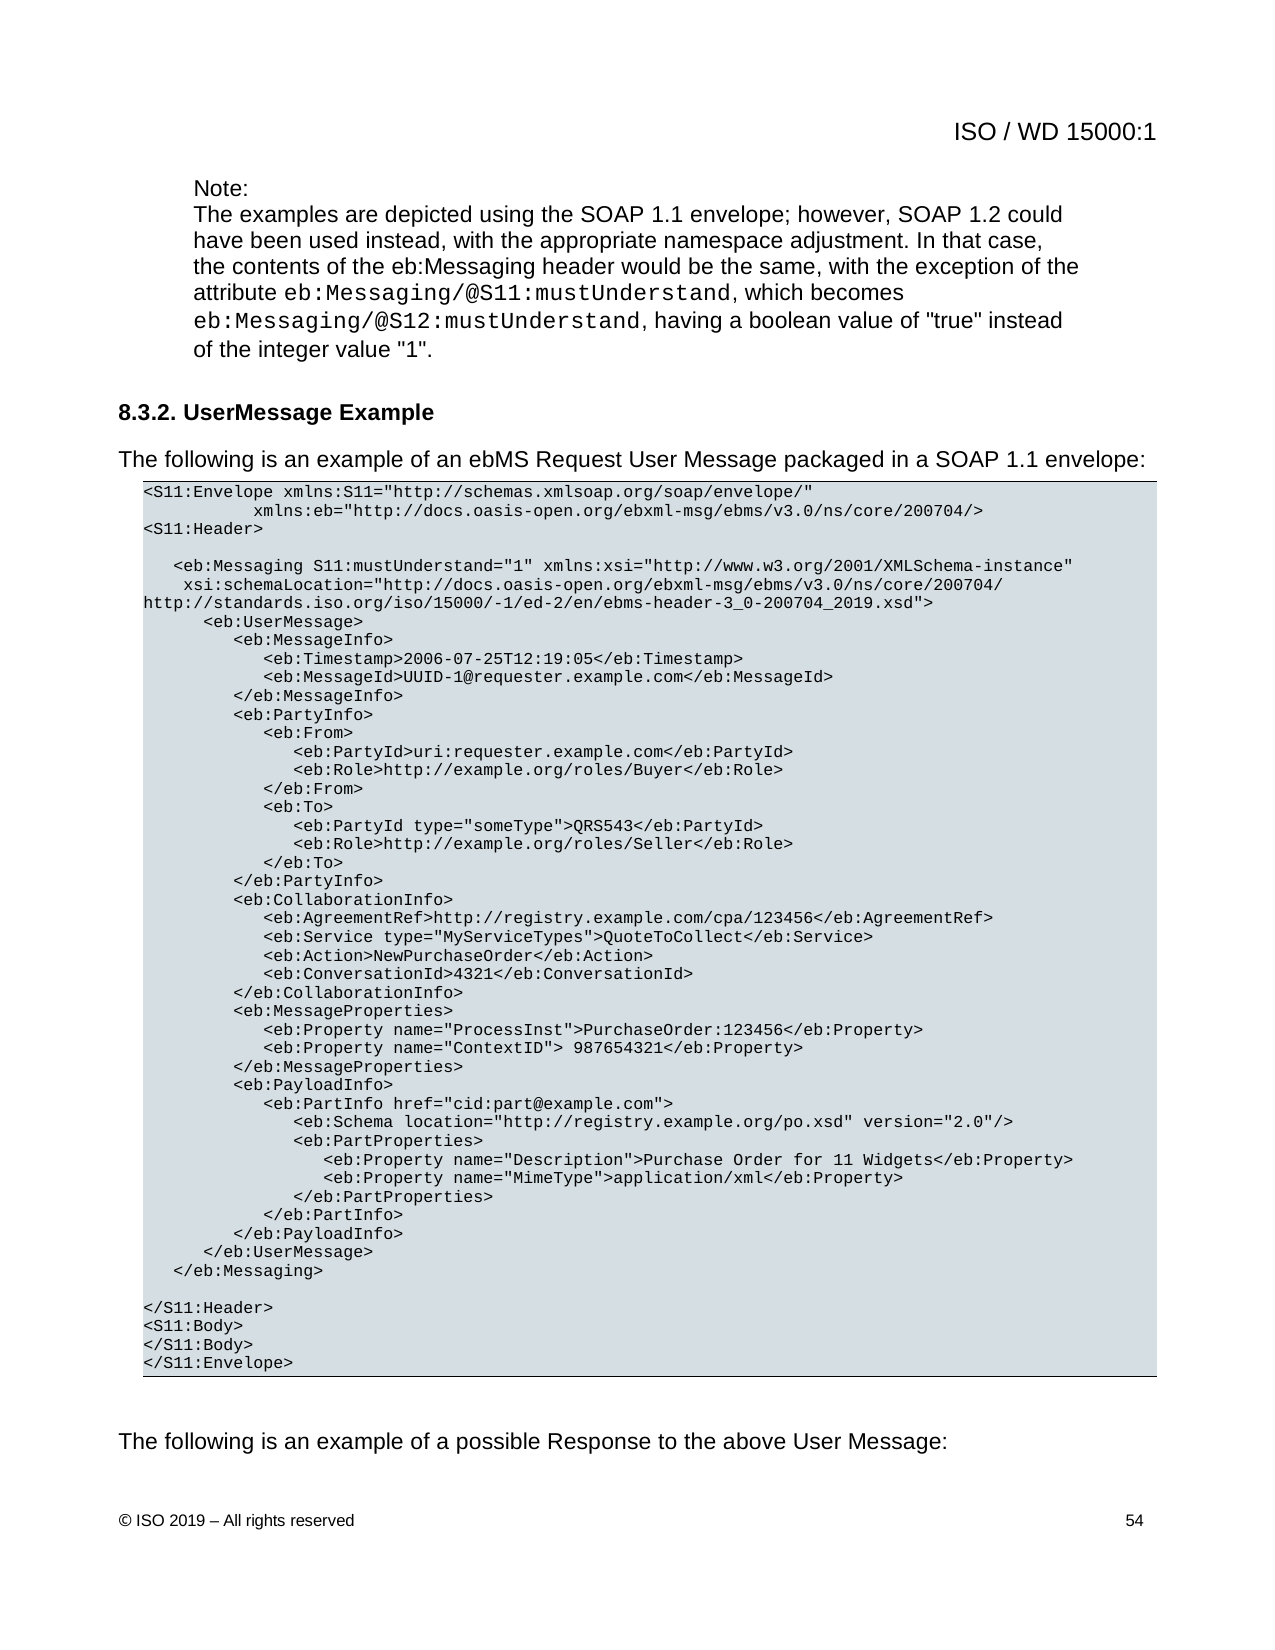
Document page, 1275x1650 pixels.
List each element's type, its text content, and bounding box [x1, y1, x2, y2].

list <eb:From> [143, 722, 1157, 740]
list <eb:MessageId>UUID-1@requester.example.com</eb:MessageId> [143, 666, 1157, 685]
text The following is an example of a possible Response to the above User Message: [118, 1428, 1157, 1454]
text The following is an example of an ebMS Request User Message packaged in a SOAP 1.1 envelope: [118, 446, 1157, 472]
list <eb:Property name="ProcessInst">PurchaseOrder:123456</eb:Property> [143, 1018, 1157, 1037]
list <eb:PartyId type="someType">QRS543</eb:PartyId> [143, 814, 1157, 833]
list <S11:Header> [143, 518, 1157, 536]
list xmlns:eb="http://docs.oasis-open.org/ebxml-msg/ebms/v3.0/ns/core/200704/> [143, 499, 1157, 518]
list <eb:PartyId>uri:requester.example.com</eb:PartyId> [143, 740, 1157, 759]
list <eb:MessageProperties> [143, 1000, 1157, 1018]
list <eb:PartyInfo> [143, 703, 1157, 722]
list <eb:PartInfo href="cid:part@example.com"> [143, 1093, 1157, 1111]
list <eb:Role>http://example.org/roles/Buyer</eb:Role> [143, 759, 1157, 777]
list </eb:MessageProperties> [143, 1056, 1157, 1074]
list <S11:Envelope xmlns:S11="http://schemas.xmlsoap.org/soap/envelope/" [143, 482, 1157, 499]
list </S11:Body> [143, 1334, 1157, 1352]
list </eb:Messaging> [143, 1259, 1157, 1278]
list <eb:Property name="ContextID"> 987654321</eb:Property> [143, 1037, 1157, 1056]
list <eb:Timestamp>2006-07-25T12:19:05</eb:Timestamp> [143, 648, 1157, 666]
list <eb:Action>NewPurchaseOrder</eb:Action> [143, 944, 1157, 963]
list <eb:PayloadInfo> [143, 1074, 1157, 1093]
list </eb:PartyInfo> [143, 870, 1157, 889]
list <eb:Messaging S11:mustUnderstand="1" xmlns:xsi="http://www.w3.org/2001/XMLSchema-instance" [143, 555, 1157, 573]
list <eb:Service type="MyServiceTypes">QuoteToCollect</eb:Service> [143, 926, 1157, 944]
text Note: The examples are depicted using the SOAP 1.1 envelope; however, SOAP 1.2 could have been used instead, with the appropriate namespace adjustment. In that case, the contents of the eb:Messaging header would be the same, with the exception of the attribute eb:Messaging/@S11:mustUnderstand, which becomes eb:Messaging/@S12:mustUnderstand, having a boolean value of "true" instead of the integer value "1". [193, 176, 1082, 362]
list <eb:Schema location="http://registry.example.org/po.xsd" version="2.0"/> [143, 1111, 1157, 1130]
list <eb:UserMessage> [143, 611, 1157, 629]
list </S11:Envelope> [143, 1352, 1157, 1376]
list <S11:Body> [143, 1315, 1157, 1334]
list </S11:Header> [143, 1297, 1157, 1315]
list <eb:CollaborationInfo> [143, 889, 1157, 907]
list <eb:Role>http://example.org/roles/Seller</eb:Role> [143, 833, 1157, 852]
list xsi:schemaLocation="http://docs.oasis-open.org/ebxml-msg/ebms/v3.0/ns/core/200704/ http://standards.iso.org/iso/15000/-1/ed-2/en/ebms-header-3_0-200704_2019.xsd"> [143, 573, 1157, 611]
list <eb:To> [143, 796, 1157, 814]
list <eb:AgreementRef>http://registry.example.com/cpa/123456</eb:AgreementRef> [143, 907, 1157, 926]
list </eb:From> [143, 777, 1157, 796]
list <eb:ConversationId>4321</eb:ConversationId> [143, 963, 1157, 981]
list <eb:PartProperties> [143, 1130, 1157, 1148]
list </eb:PartInfo> [143, 1204, 1157, 1222]
list </eb:PayloadInfo> [143, 1222, 1157, 1241]
subtitle UserMessage Example [118, 399, 1157, 426]
list </eb:CollaborationInfo> [143, 981, 1157, 1000]
list </eb:To> [143, 852, 1157, 870]
list </eb:UserMessage> [143, 1241, 1157, 1259]
list <eb:Property name="MimeType">application/xml</eb:Property> [143, 1167, 1157, 1185]
list </eb:MessageInfo> [143, 685, 1157, 703]
list <eb:Property name="Description">Purchase Order for 11 Widgets</eb:Property> [143, 1148, 1157, 1167]
list <eb:MessageInfo> [143, 629, 1157, 648]
list </eb:PartProperties> [143, 1185, 1157, 1204]
